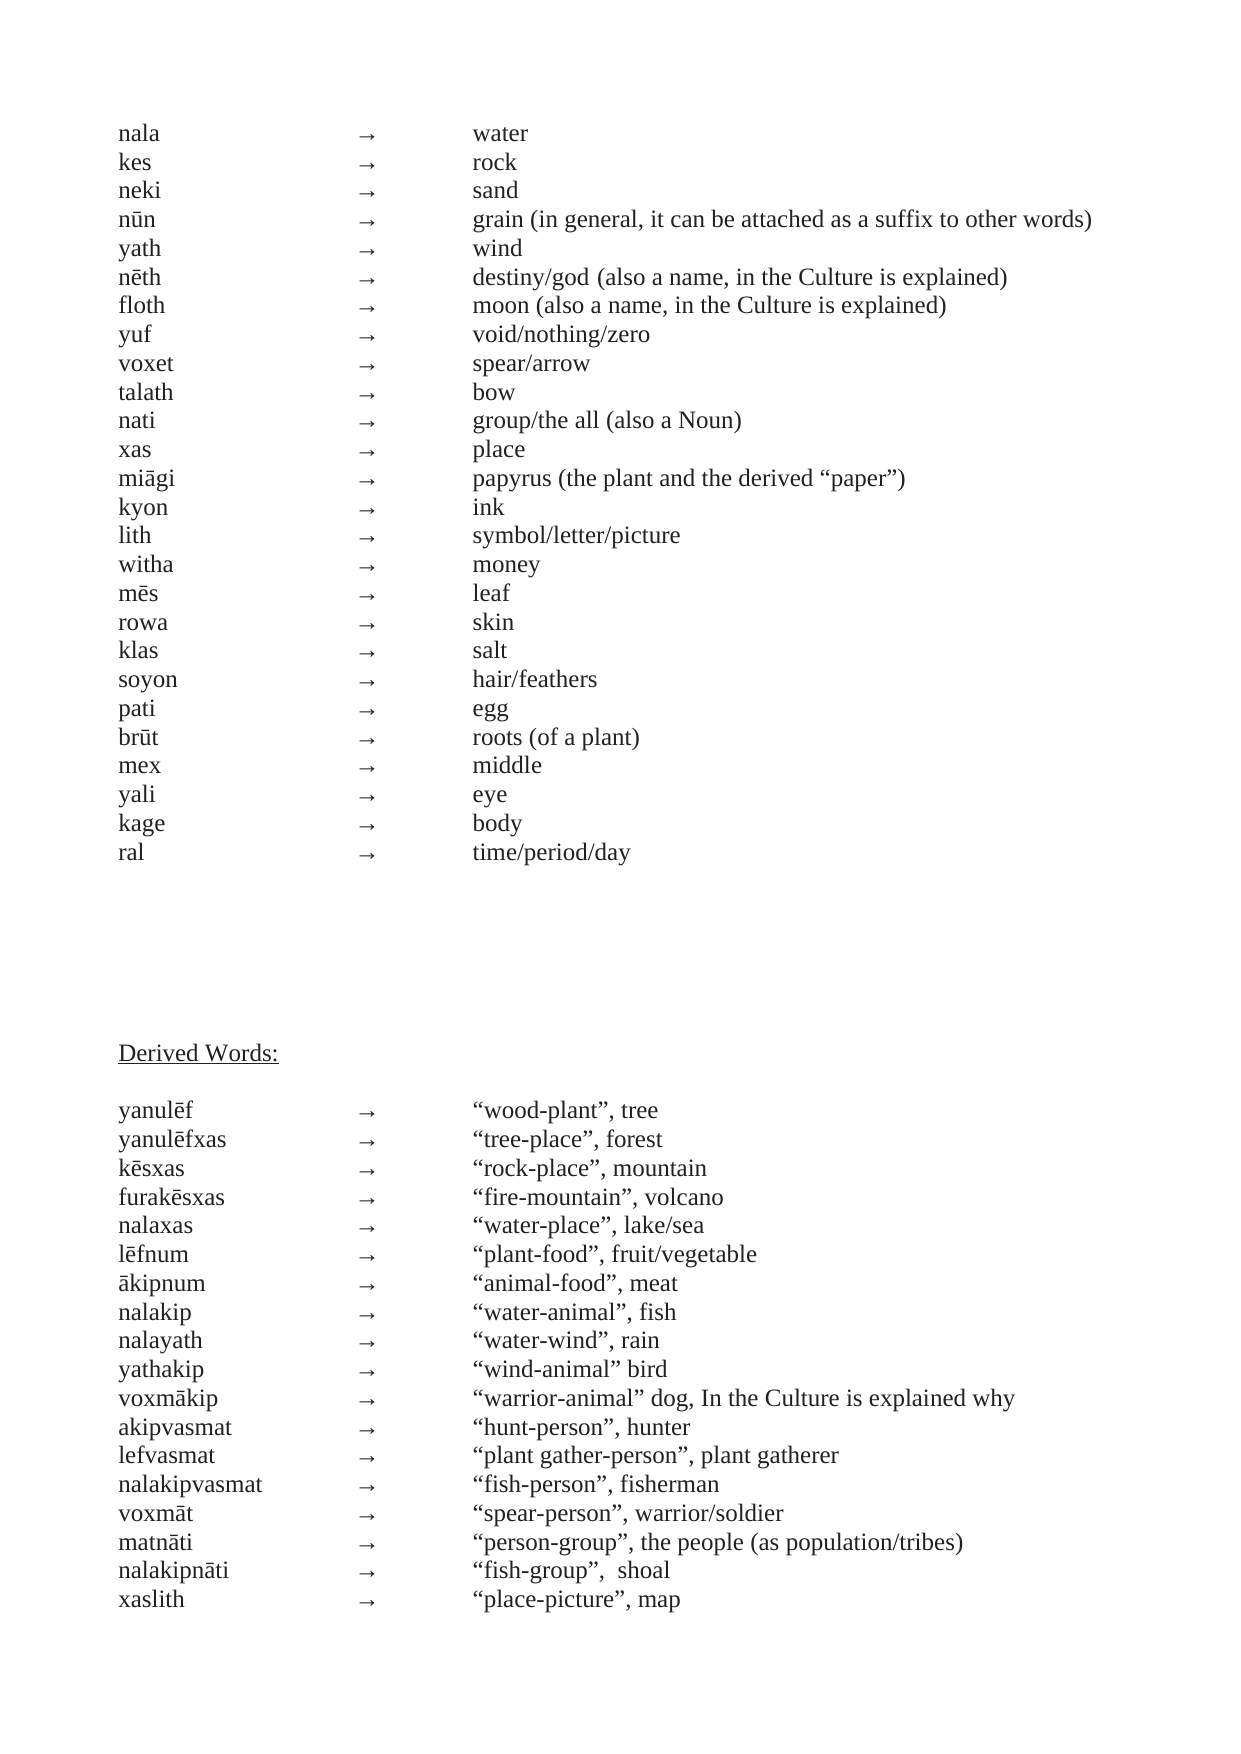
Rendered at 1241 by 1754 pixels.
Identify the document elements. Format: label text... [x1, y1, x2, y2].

text Derived Words: [118, 1038, 1122, 1067]
text mēs → leaf [118, 578, 1122, 607]
text ral → time/period/day [118, 837, 1122, 866]
text voxmāt → “spear-person”, warrior/soldier [118, 1498, 1122, 1527]
text witha → money [118, 549, 1122, 578]
text nūn → grain (in general, it can be attached as a suffix to other words) [118, 204, 1122, 233]
text nati → group/the all (also a Noun) [118, 406, 1122, 434]
text xaslith → “place-picture”, map [118, 1584, 1122, 1613]
text yath → wind [118, 233, 1122, 262]
text nēth → destiny/god (also a name, in the Culture is explained) [118, 262, 1122, 291]
text neki → sand [118, 176, 1122, 204]
text yuf → void/nothing/zero [118, 319, 1122, 348]
text kēsxas → “rock-place”, mountain [118, 1153, 1122, 1182]
text voxmākip → “warrior-animal” dog, In the Culture is explained why [118, 1383, 1122, 1412]
text nalaxas → “water-place”, lake/sea [118, 1211, 1122, 1239]
text ākipnum → “animal-food”, meat [118, 1268, 1122, 1297]
text kes → rock [118, 147, 1122, 176]
text talath → bow [118, 377, 1122, 406]
text yanulēf → “wood-plant”, tree [118, 1096, 1122, 1124]
text nalayath → “water-wind”, rain [118, 1326, 1122, 1354]
text nalakipnāti → “fish-group”, shoal [118, 1556, 1122, 1584]
text rowa → skin [118, 607, 1122, 636]
text mex → middle [118, 751, 1122, 779]
text lēfnum → “plant-food”, fruit/vegetable [118, 1239, 1122, 1268]
text lefvasmat → “plant gather-person”, plant gatherer [118, 1441, 1122, 1469]
text yathakip → “wind-animal” bird [118, 1354, 1122, 1383]
text floth → moon (also a name, in the Culture is explained) [118, 291, 1122, 319]
text akipvasmat → “hunt-person”, hunter [118, 1412, 1122, 1441]
text soyon → hair/feathers [118, 664, 1122, 693]
text nalakip → “water-animal”, fish [118, 1297, 1122, 1326]
text klas → salt [118, 636, 1122, 664]
text kage → body [118, 808, 1122, 837]
text voxet → spear/arrow [118, 348, 1122, 377]
text yanulēfxas → “tree-place”, forest [118, 1124, 1122, 1153]
text yali → eye [118, 779, 1122, 808]
text matnāti → “person-group”, the people (as population/tribes) [118, 1527, 1122, 1556]
text xas → place [118, 434, 1122, 463]
text miāgi → papyrus (the plant and the derived “paper”) [118, 463, 1122, 492]
text brūt → roots (of a plant) [118, 722, 1122, 751]
text pati → egg [118, 693, 1122, 722]
text nalakipvasmat → “fish-person”, fisherman [118, 1469, 1122, 1498]
text furakēsxas → “fire-mountain”, volcano [118, 1182, 1122, 1211]
text lith → symbol/letter/picture [118, 521, 1122, 549]
text kyon → ink [118, 492, 1122, 521]
text nala → water [118, 118, 1122, 147]
